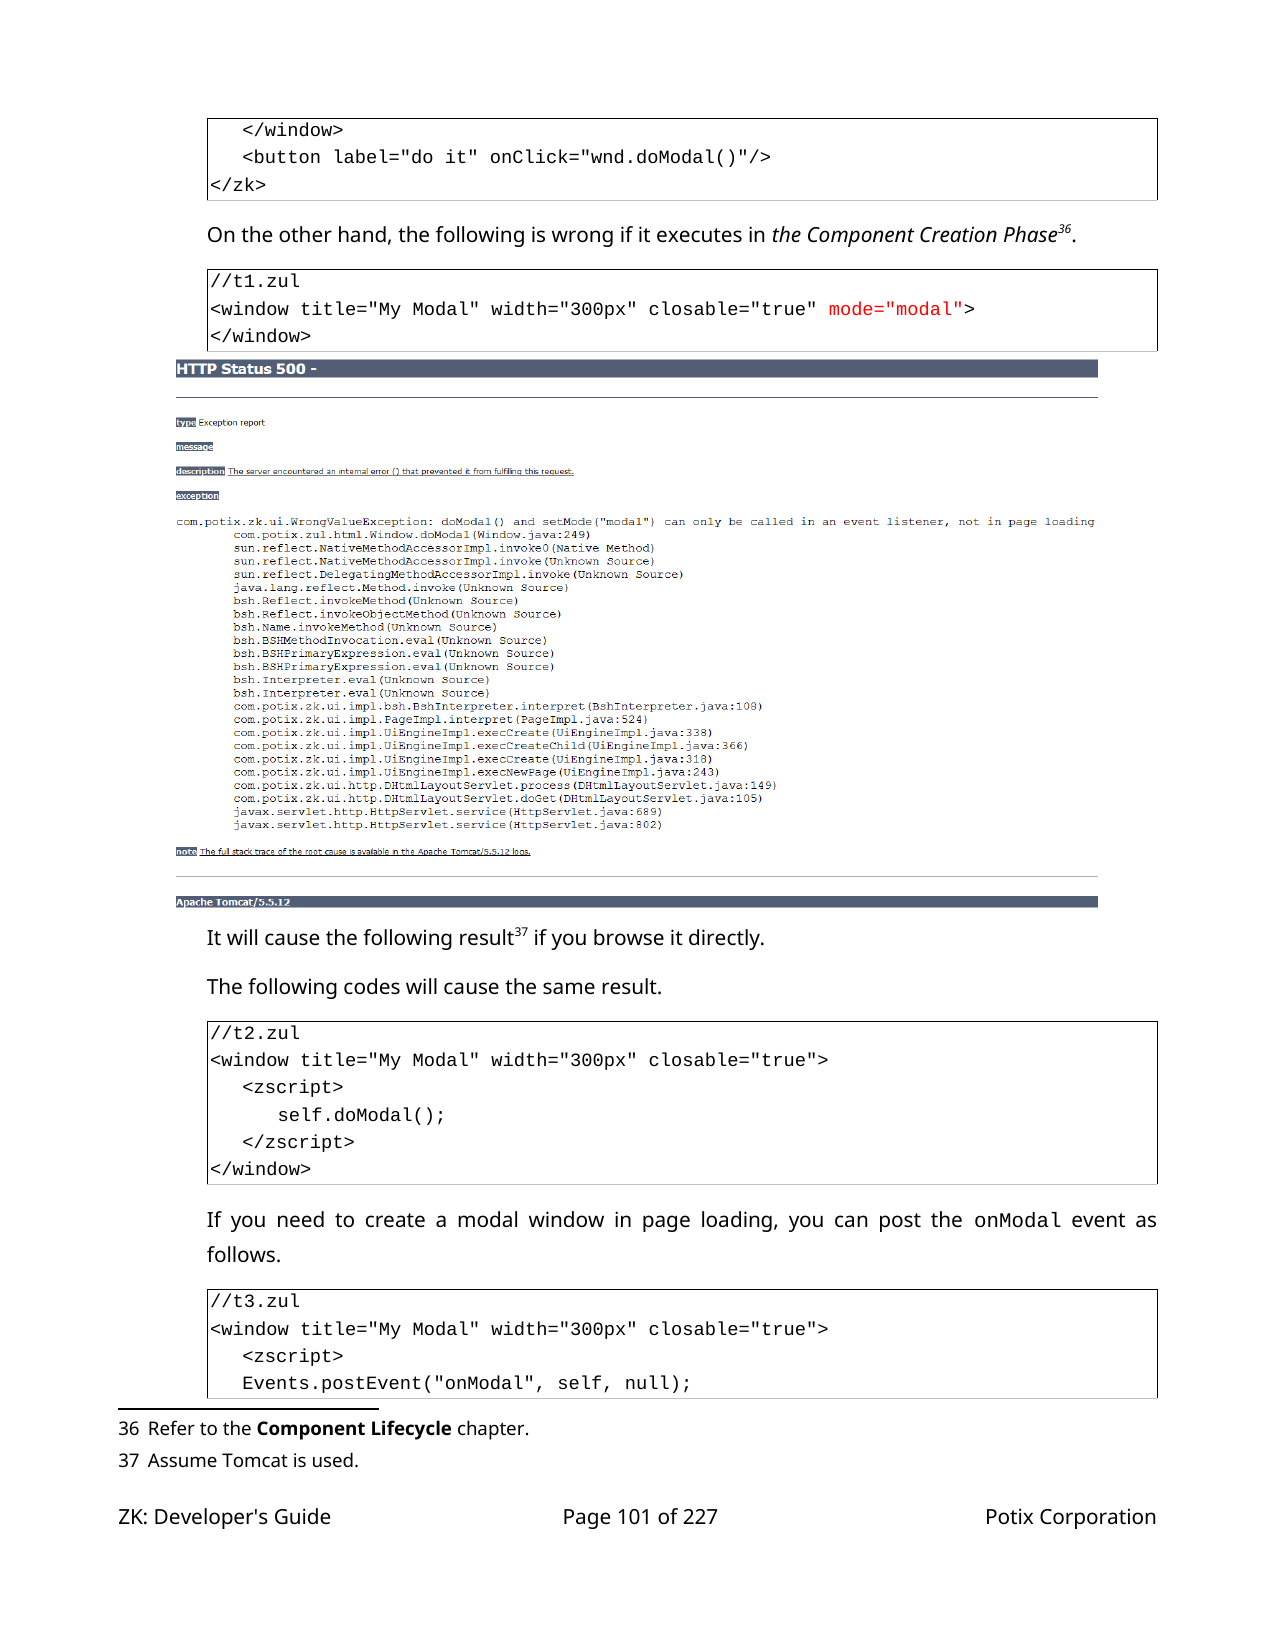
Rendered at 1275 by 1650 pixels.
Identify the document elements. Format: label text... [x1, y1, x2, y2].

text </window> [208, 1157, 1157, 1184]
text The following codes will cause the same result. [207, 972, 1157, 1000]
text Events.postEvent("onModal", self, null); [208, 1371, 1157, 1398]
text <button label="do it" onClick="wnd.doModal()"/> [208, 145, 1157, 169]
text <window title="My Modal" width="300px" closable="true"> [208, 1048, 1157, 1072]
text //t1.zul [208, 270, 1157, 293]
text <window title="My Modal" width="300px" closable="true"> [208, 1316, 1157, 1341]
text Refer to the Component Lifecycle chapter. [118, 1416, 1157, 1441]
text If you need to create a modal window in page loading, you can post the onModal event as follows. [207, 1205, 1157, 1268]
text It will cause the following result if you browse it directly. [207, 911, 1157, 951]
picture [172, 356, 1103, 911]
text </window> [208, 119, 1157, 142]
text Assume Tomcat is used. [118, 1447, 1157, 1473]
text self.doModal(); [208, 1102, 1157, 1127]
text <zscript> [208, 1343, 1157, 1368]
text On the other hand, the following is wrong if it executes in the Component Creation Phase. [207, 220, 1157, 249]
text </zscript> [208, 1130, 1157, 1154]
text <zscript> [208, 1075, 1157, 1099]
text </window> [208, 324, 1157, 351]
text //t2.zul [208, 1022, 1157, 1045]
text </zk> [208, 172, 1157, 200]
text <window title="My Modal" width="300px" closable="true" mode="modal"> [208, 296, 1157, 321]
text //t3.zul [208, 1290, 1157, 1313]
